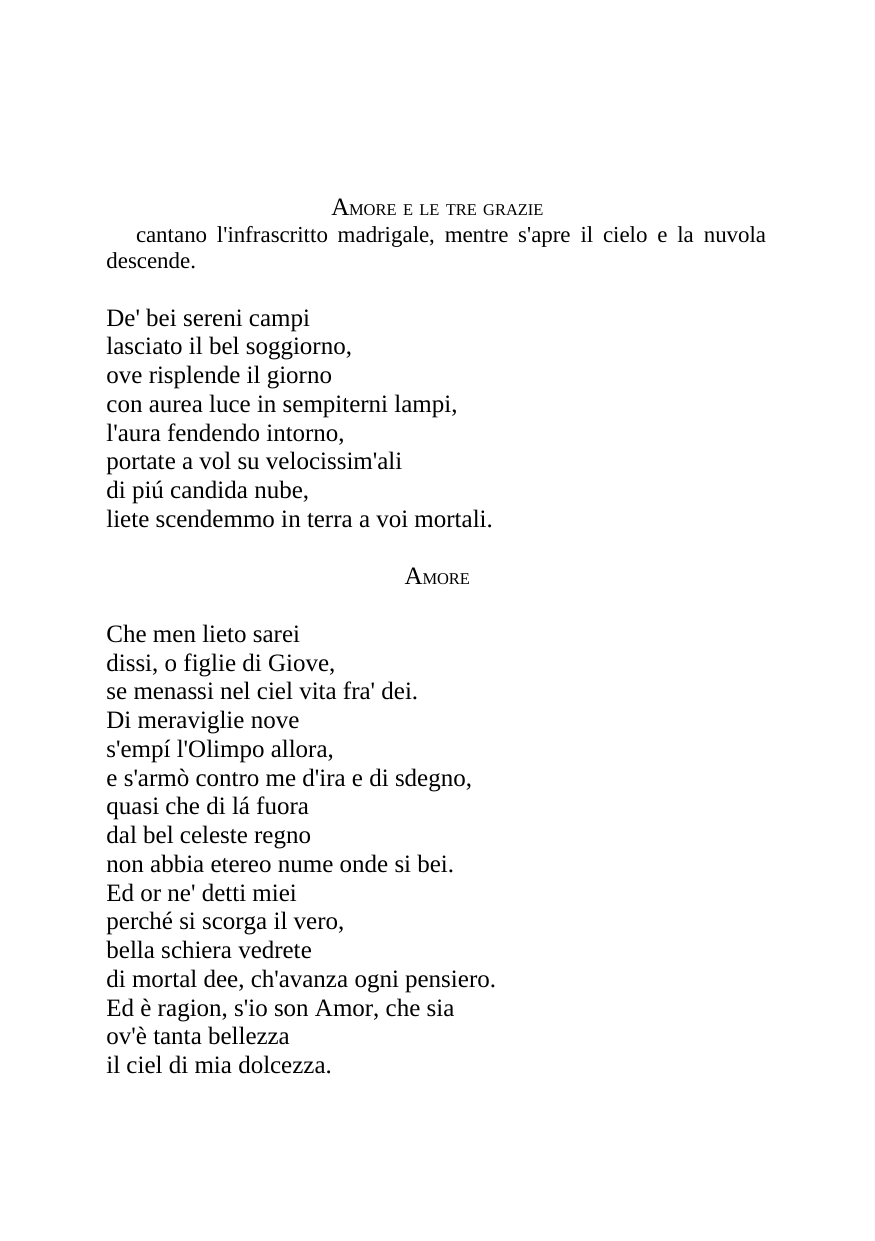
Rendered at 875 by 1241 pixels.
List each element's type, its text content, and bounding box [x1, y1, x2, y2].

text De' bei sereni campi [106, 303, 768, 331]
text il ciel di mia dolcezza. [106, 1050, 768, 1079]
text non abbia etereo nume onde si bei. [106, 849, 768, 878]
text Amore [106, 561, 768, 590]
text di mortal dee, ch'avanza ogni pensiero. [106, 964, 768, 993]
text s'empí l'Olimpo allora, [106, 734, 768, 763]
text Che men lieto sarei [106, 619, 768, 648]
text bella schiera vedrete [106, 935, 768, 964]
text di piú candida nube, [106, 475, 768, 504]
text con aurea luce in sempiterni lampi, [106, 389, 768, 418]
text Di meraviglie nove [106, 705, 768, 734]
text lasciato il bel soggiorno, [106, 331, 768, 360]
text Ed or ne' detti miei [106, 878, 768, 906]
text quasi che di lá fuora [106, 791, 768, 820]
text portate a vol su velocissim'ali [106, 446, 768, 475]
text l'aura fendendo intorno, [106, 418, 768, 446]
text se menassi nel ciel vita fra' dei. [106, 676, 768, 705]
text e s'armò contro me d'ira e di sdegno, [106, 763, 768, 791]
text cantano l'infrascritto madrigale, mentre s'apre il cielo e la nuvola descende. [106, 221, 768, 274]
text Ed è ragion, s'io son Amor, che sia [106, 993, 768, 1021]
text liete scendemmo in terra a voi mortali. [106, 504, 768, 533]
text dissi, o figlie di Giove, [106, 648, 768, 676]
text ov'è tanta bellezza [106, 1021, 768, 1050]
text Amore e le tre grazie [106, 192, 768, 221]
text dal bel celeste regno [106, 820, 768, 849]
text ove risplende il giorno [106, 360, 768, 389]
text perché si scorga il vero, [106, 906, 768, 935]
